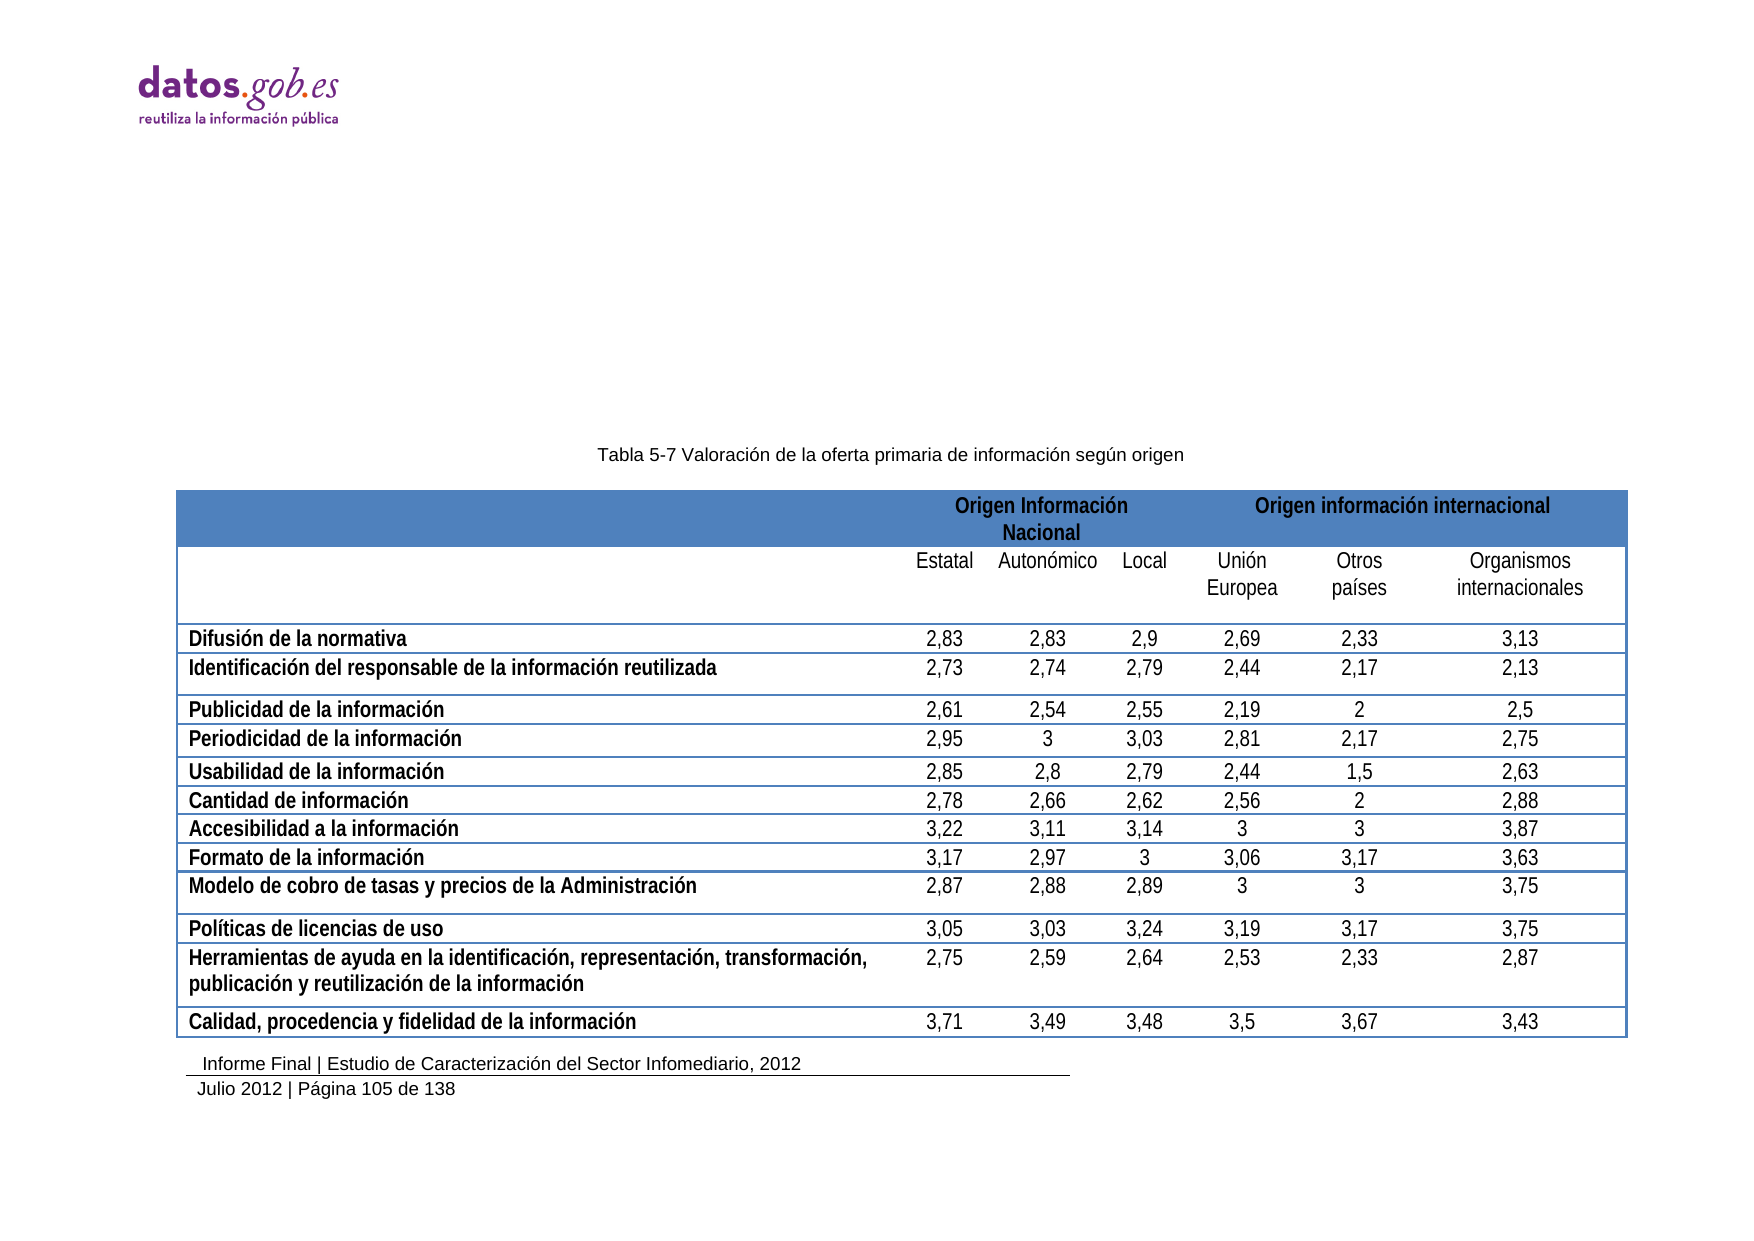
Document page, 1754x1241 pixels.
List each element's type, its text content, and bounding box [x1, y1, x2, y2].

table_cell Autonómico [985, 547, 1110, 623]
table_cell Herramientas de ayuda en la identificación, representación, transformación, publicación y reutilización de la información [178, 944, 904, 1006]
table_cell 2,63 [1414, 758, 1625, 785]
table_cell 3,19 [1179, 915, 1305, 942]
table_cell 2,75 [1414, 725, 1625, 756]
table_cell 2,62 [1110, 787, 1179, 813]
table_cell 2,88 [985, 873, 1110, 913]
table_cell 2,83 [904, 625, 985, 652]
table_cell Estatal [904, 547, 985, 623]
table_cell 2,97 [985, 844, 1110, 870]
table_cell 3,14 [1110, 815, 1179, 842]
table_cell Otros países [1305, 547, 1414, 623]
table_cell 3,05 [904, 915, 985, 942]
table_cell 2 [1305, 787, 1414, 813]
table_cell 3,71 [904, 1008, 985, 1036]
table_cell 3,24 [1110, 915, 1179, 942]
table_cell Periodicidad de la información [178, 725, 904, 756]
table_cell 3,75 [1414, 915, 1625, 942]
table_cell 3,11 [985, 815, 1110, 842]
table_cell 2 [1305, 696, 1414, 722]
table_cell 2,44 [1179, 654, 1305, 694]
table_cell Formato de la información [178, 844, 904, 870]
table_cell 3,87 [1414, 815, 1625, 842]
table_cell 3 [1179, 815, 1305, 842]
table_cell 2,33 [1305, 625, 1414, 652]
table_cell 2,79 [1110, 654, 1179, 694]
table_header Origen información internacional [1179, 492, 1625, 545]
table_cell 2,19 [1179, 696, 1305, 722]
table_cell 2,73 [904, 654, 985, 694]
table_cell [178, 547, 904, 623]
table_cell Modelo de cobro de tasas y precios de la Administración [178, 873, 904, 913]
table_cell 2,88 [1414, 787, 1625, 813]
table_cell Políticas de licencias de uso [178, 915, 904, 942]
table_cell 2,54 [985, 696, 1110, 722]
table_cell 2,75 [904, 944, 985, 1006]
table_cell 3 [1305, 873, 1414, 913]
table_cell Usabilidad de la información [178, 758, 904, 785]
table_cell 2,17 [1305, 654, 1414, 694]
table_cell 2,61 [904, 696, 985, 722]
table_header [178, 492, 904, 545]
table_cell 3,17 [904, 844, 985, 870]
table_cell 2,83 [985, 625, 1110, 652]
table_cell 2,87 [1414, 944, 1625, 1006]
table_cell 2,78 [904, 787, 985, 813]
table_cell Calidad, procedencia y fidelidad de la información [178, 1008, 904, 1036]
table_cell 3 [1179, 873, 1305, 913]
table_cell 2,74 [985, 654, 1110, 694]
table_cell Local [1110, 547, 1179, 623]
table_cell 2,44 [1179, 758, 1305, 785]
table_cell 2,56 [1179, 787, 1305, 813]
table_cell 2,13 [1414, 654, 1625, 694]
table_cell 2,59 [985, 944, 1110, 1006]
table_cell 2,8 [985, 758, 1110, 785]
table_cell 3,22 [904, 815, 985, 842]
table_cell 2,81 [1179, 725, 1305, 756]
text Tabla 5-7 Valoración de la oferta primaria de información según origen [177, 444, 1604, 465]
table_cell 2,95 [904, 725, 985, 756]
table_cell 2,53 [1179, 944, 1305, 1006]
table_cell Accesibilidad a la información [178, 815, 904, 842]
table_cell 3,03 [985, 915, 1110, 942]
table_cell 2,79 [1110, 758, 1179, 785]
table_cell 3,49 [985, 1008, 1110, 1036]
table_cell 2,87 [904, 873, 985, 913]
table_cell 3,63 [1414, 844, 1625, 870]
table_cell 3,75 [1414, 873, 1625, 913]
table_cell 3,06 [1179, 844, 1305, 870]
table_cell 3 [1110, 844, 1179, 870]
table_cell 2,33 [1305, 944, 1414, 1006]
table_cell Unión Europea [1179, 547, 1305, 623]
table_cell Publicidad de la información [178, 696, 904, 722]
table_cell 3,13 [1414, 625, 1625, 652]
table_cell Cantidad de información [178, 787, 904, 813]
table_cell 2,9 [1110, 625, 1179, 652]
table_cell 2,85 [904, 758, 985, 785]
table_cell 3,17 [1305, 915, 1414, 942]
table_cell 2,89 [1110, 873, 1179, 913]
table_cell 3,48 [1110, 1008, 1179, 1036]
table_header Origen Información Nacional [904, 492, 1179, 545]
table_cell 3 [985, 725, 1110, 756]
table_cell 2,5 [1414, 696, 1625, 722]
table_cell Identificación del responsable de la información reutilizada [178, 654, 904, 694]
table_cell 2,17 [1305, 725, 1414, 756]
table_cell Difusión de la normativa [178, 625, 904, 652]
table_cell 3,5 [1179, 1008, 1305, 1036]
table_cell 1,5 [1305, 758, 1414, 785]
table_cell 3,67 [1305, 1008, 1414, 1036]
table_cell 2,66 [985, 787, 1110, 813]
table_cell Organismos internacionales [1414, 547, 1625, 623]
table_cell 3 [1305, 815, 1414, 842]
table_cell 3,17 [1305, 844, 1414, 870]
table_cell 2,64 [1110, 944, 1179, 1006]
table_cell 2,69 [1179, 625, 1305, 652]
table_cell 3,03 [1110, 725, 1179, 756]
table_cell 2,55 [1110, 696, 1179, 722]
table_cell 3,43 [1414, 1008, 1625, 1036]
